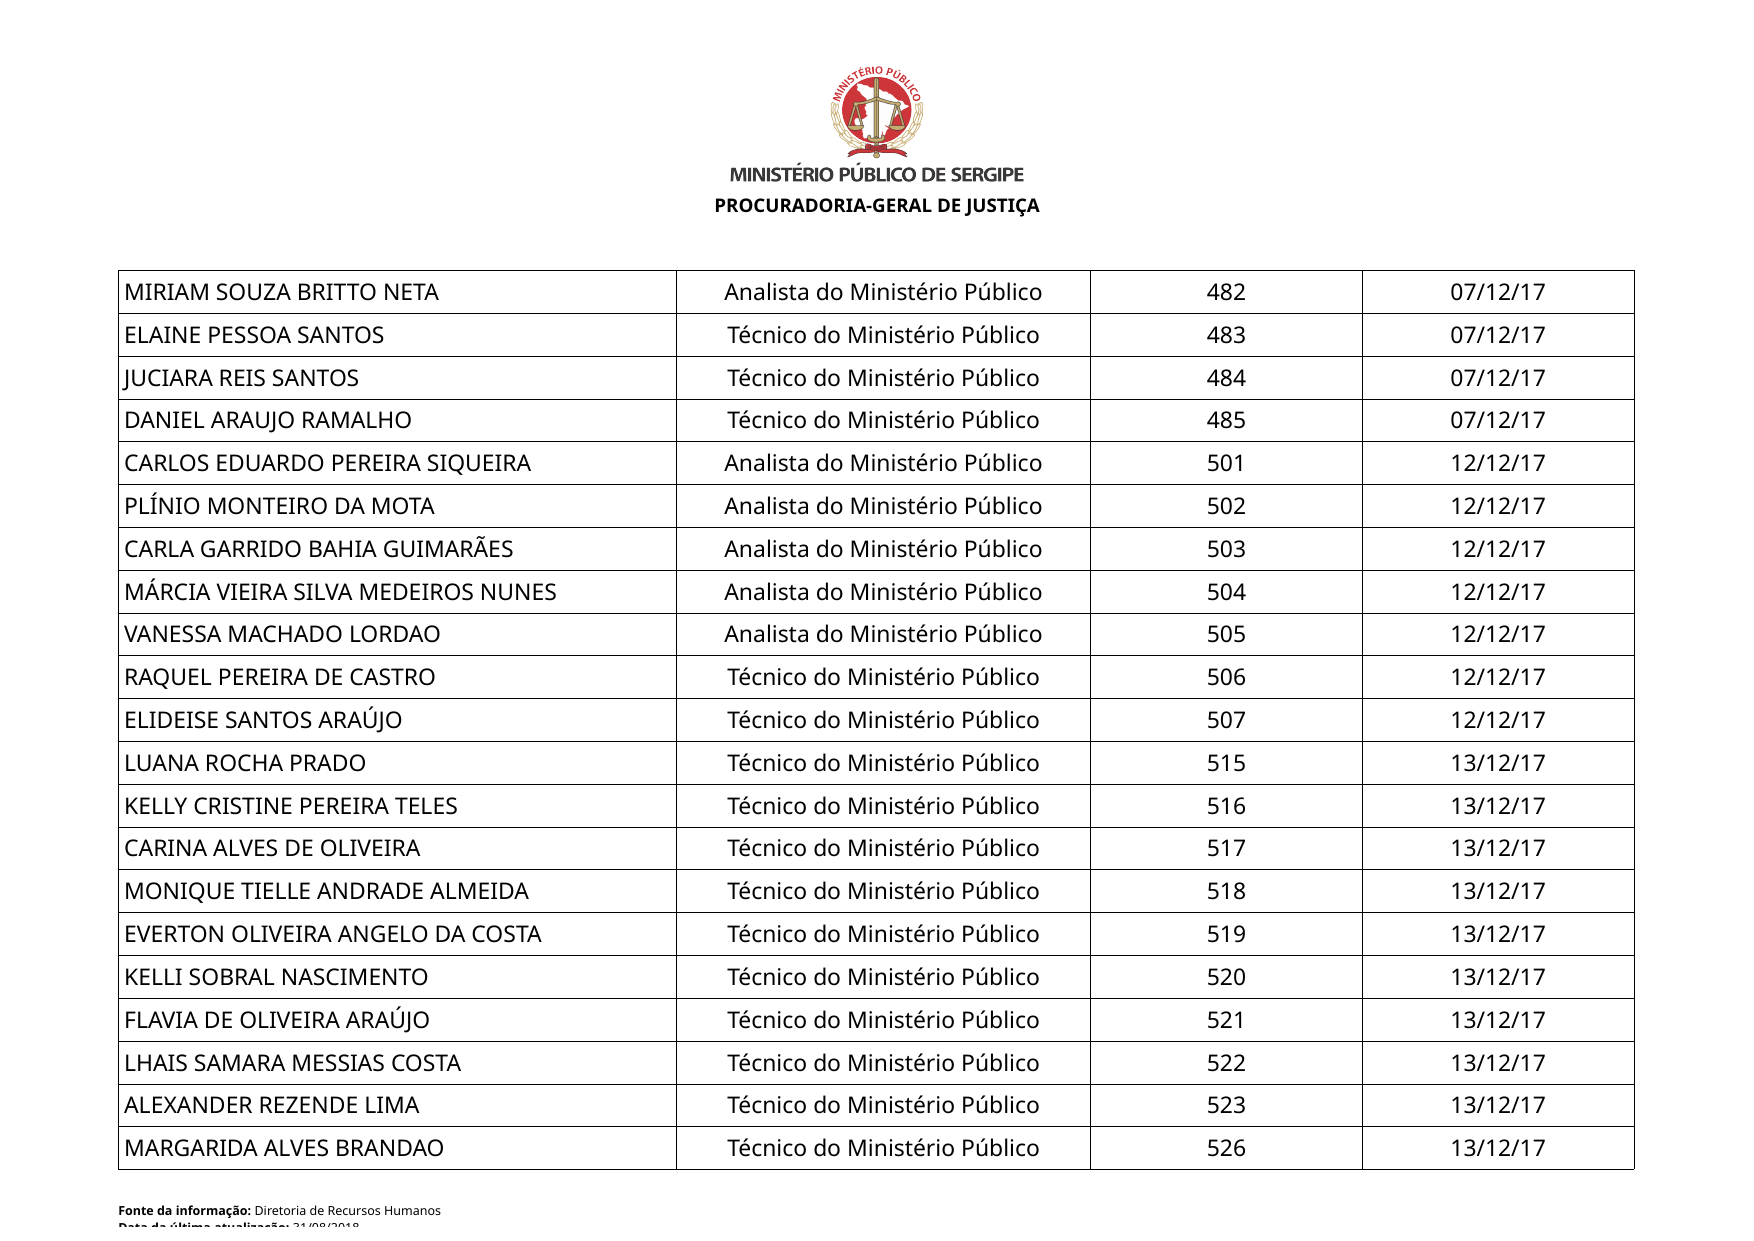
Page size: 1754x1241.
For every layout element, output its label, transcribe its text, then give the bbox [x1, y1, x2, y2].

table_cell Técnico do Ministério Público [677, 699, 1090, 741]
table_cell MIRIAM SOUZA BRITTO NETA [119, 271, 676, 313]
table_cell 507 [1091, 699, 1362, 741]
table_cell ELAINE PESSOA SANTOS [119, 314, 676, 356]
table_cell 503 [1091, 528, 1362, 570]
table_cell Técnico do Ministério Público [677, 999, 1090, 1041]
table_cell 07/12/17 [1363, 400, 1634, 441]
table_cell 07/12/17 [1363, 314, 1634, 356]
table_cell FLAVIA DE OLIVEIRA ARAÚJO [119, 999, 676, 1041]
table_cell MARGARIDA ALVES BRANDAO [119, 1127, 676, 1169]
table_cell ALEXANDER REZENDE LIMA [119, 1085, 676, 1126]
table_cell 521 [1091, 999, 1362, 1041]
table_cell 484 [1091, 357, 1362, 398]
table_cell ELIDEISE SANTOS ARAÚJO [119, 699, 676, 741]
table_cell 07/12/17 [1363, 357, 1634, 398]
table_cell LHAIS SAMARA MESSIAS COSTA [119, 1042, 676, 1083]
table_cell 12/12/17 [1363, 528, 1634, 570]
table_cell 12/12/17 [1363, 614, 1634, 655]
table_cell Técnico do Ministério Público [677, 314, 1090, 356]
table_cell Analista do Ministério Público [677, 271, 1090, 313]
table_cell 13/12/17 [1363, 785, 1634, 827]
table_cell Técnico do Ministério Público [677, 1127, 1090, 1169]
table_cell LUANA ROCHA PRADO [119, 742, 676, 784]
table_cell CARINA ALVES DE OLIVEIRA [119, 828, 676, 869]
table_cell Analista do Ministério Público [677, 614, 1090, 655]
table_cell Técnico do Ministério Público [677, 828, 1090, 869]
table_cell PLÍNIO MONTEIRO DA MOTA [119, 485, 676, 527]
table_cell JUCIARA REIS SANTOS [119, 357, 676, 398]
table_cell MONIQUE TIELLE ANDRADE ALMEIDA [119, 870, 676, 912]
picture [730, 66, 1024, 185]
table_cell Técnico do Ministério Público [677, 357, 1090, 398]
table_cell Técnico do Ministério Público [677, 913, 1090, 955]
table_cell Técnico do Ministério Público [677, 785, 1090, 827]
table_cell 13/12/17 [1363, 742, 1634, 784]
table_cell 518 [1091, 870, 1362, 912]
table_cell 07/12/17 [1363, 271, 1634, 313]
table_cell 526 [1091, 1127, 1362, 1169]
table_cell CARLOS EDUARDO PEREIRA SIQUEIRA [119, 442, 676, 484]
table_cell 502 [1091, 485, 1362, 527]
table_cell KELLY CRISTINE PEREIRA TELES [119, 785, 676, 827]
table_cell Analista do Ministério Público [677, 485, 1090, 527]
table_cell CARLA GARRIDO BAHIA GUIMARÃES [119, 528, 676, 570]
table_cell Técnico do Ministério Público [677, 870, 1090, 912]
table_cell 13/12/17 [1363, 828, 1634, 869]
table_cell Analista do Ministério Público [677, 528, 1090, 570]
table_cell 506 [1091, 656, 1362, 698]
table_cell DANIEL ARAUJO RAMALHO [119, 400, 676, 441]
table_cell KELLI SOBRAL NASCIMENTO [119, 956, 676, 998]
table_cell 504 [1091, 571, 1362, 612]
table_cell 12/12/17 [1363, 699, 1634, 741]
table_cell 12/12/17 [1363, 485, 1634, 527]
table_cell 520 [1091, 956, 1362, 998]
table_cell 483 [1091, 314, 1362, 356]
table_cell 13/12/17 [1363, 870, 1634, 912]
table_cell 485 [1091, 400, 1362, 441]
table_cell 505 [1091, 614, 1362, 655]
table_cell 12/12/17 [1363, 442, 1634, 484]
table_cell EVERTON OLIVEIRA ANGELO DA COSTA [119, 913, 676, 955]
table_cell 515 [1091, 742, 1362, 784]
table_cell 13/12/17 [1363, 999, 1634, 1041]
table_cell 519 [1091, 913, 1362, 955]
table_cell Técnico do Ministério Público [677, 956, 1090, 998]
table_cell 517 [1091, 828, 1362, 869]
table_cell 516 [1091, 785, 1362, 827]
table_cell 13/12/17 [1363, 956, 1634, 998]
table_cell Técnico do Ministério Público [677, 1085, 1090, 1126]
table_cell 482 [1091, 271, 1362, 313]
table_cell 501 [1091, 442, 1362, 484]
table_cell 13/12/17 [1363, 913, 1634, 955]
table_cell 522 [1091, 1042, 1362, 1083]
table_cell 12/12/17 [1363, 656, 1634, 698]
table_cell MÁRCIA VIEIRA SILVA MEDEIROS NUNES [119, 571, 676, 612]
table_cell 13/12/17 [1363, 1085, 1634, 1126]
table_cell Técnico do Ministério Público [677, 656, 1090, 698]
table_cell Técnico do Ministério Público [677, 1042, 1090, 1083]
table_cell Técnico do Ministério Público [677, 400, 1090, 441]
table_cell 13/12/17 [1363, 1042, 1634, 1083]
table_cell 12/12/17 [1363, 571, 1634, 612]
table_cell RAQUEL PEREIRA DE CASTRO [119, 656, 676, 698]
table_cell 523 [1091, 1085, 1362, 1126]
table_cell VANESSA MACHADO LORDAO [119, 614, 676, 655]
table_cell Técnico do Ministério Público [677, 742, 1090, 784]
table_cell Analista do Ministério Público [677, 442, 1090, 484]
table_cell 13/12/17 [1363, 1127, 1634, 1169]
table_cell Analista do Ministério Público [677, 571, 1090, 612]
